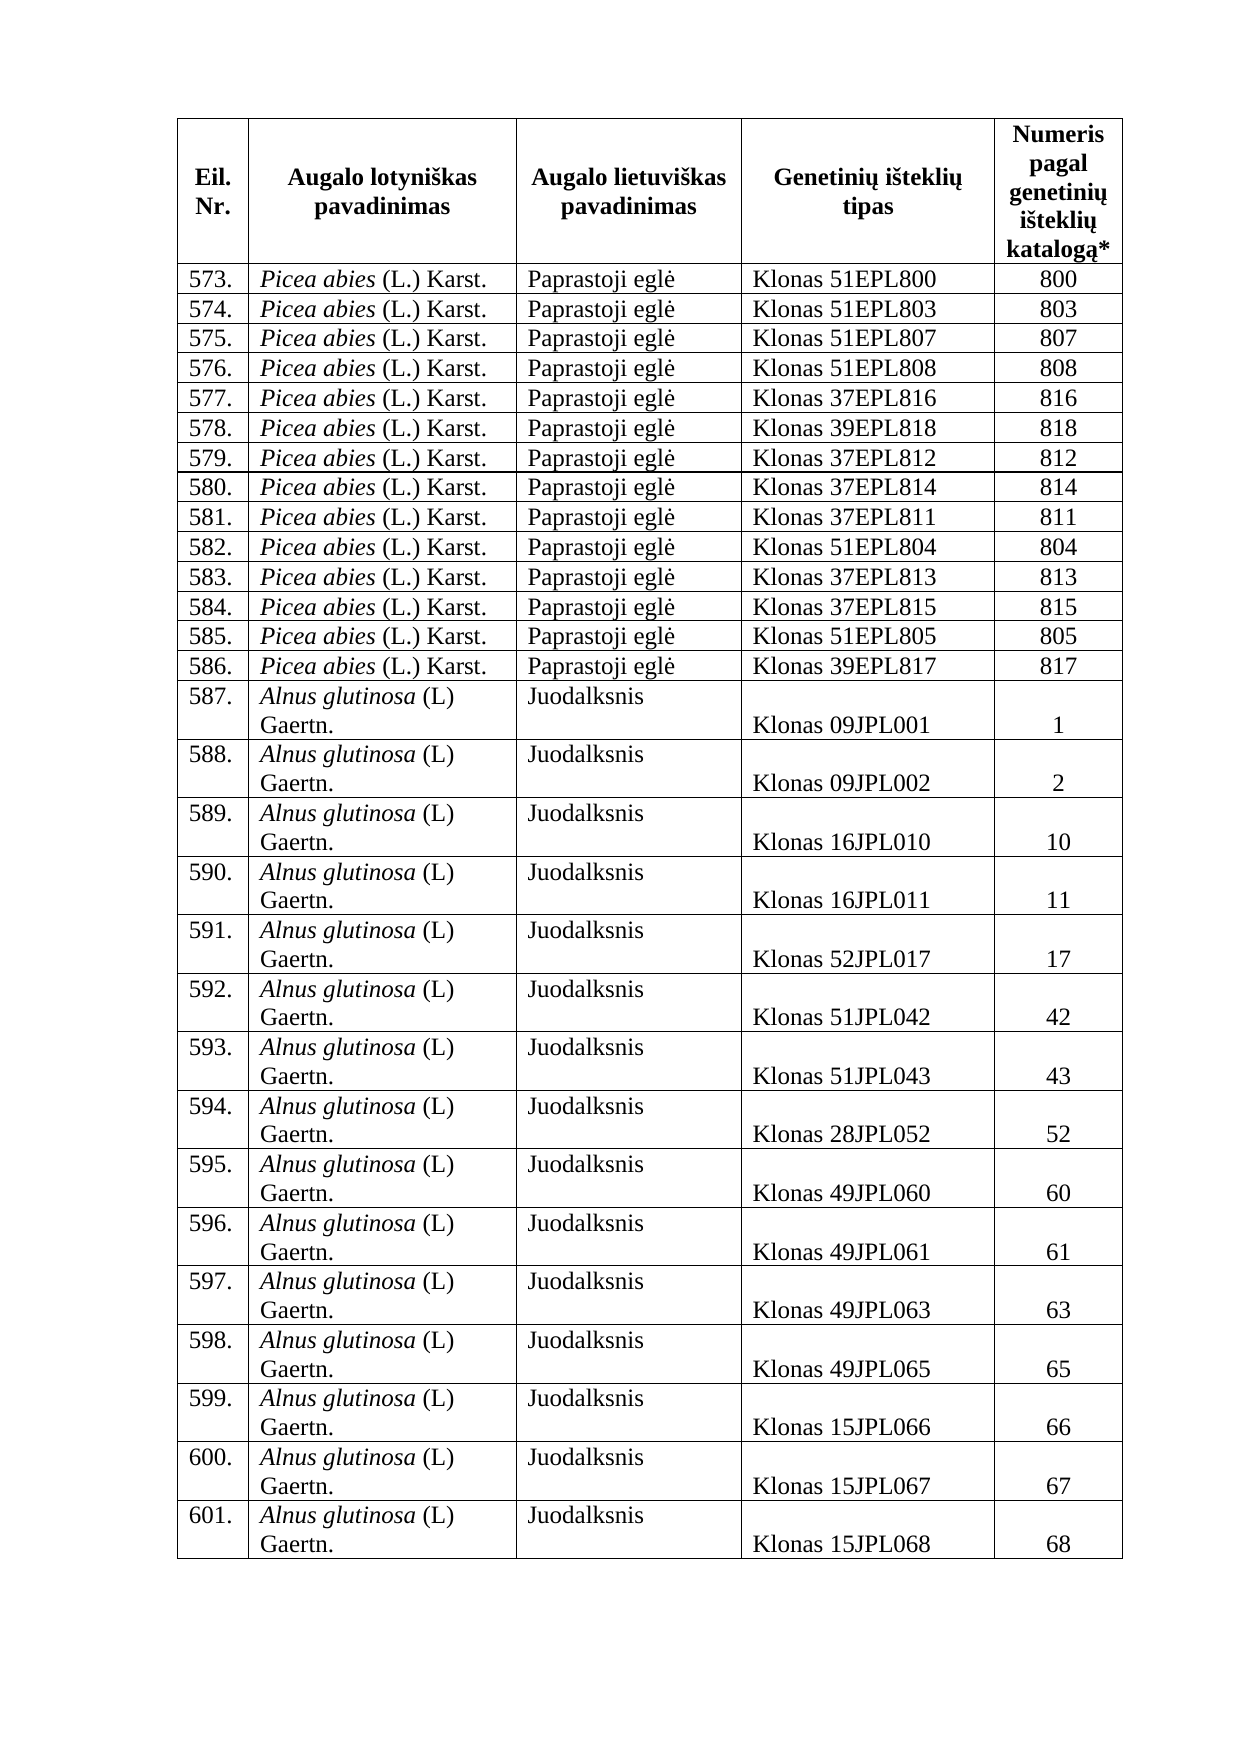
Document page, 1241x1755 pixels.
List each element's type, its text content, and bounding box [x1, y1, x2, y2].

table_cell Paprastoji eglė [517, 621, 741, 650]
table_cell Alnus glutinosa (L) Gaertn. [249, 1442, 516, 1499]
table_cell Klonas 49JPL065 [742, 1325, 994, 1382]
table_cell 573. [178, 264, 248, 293]
table_cell Picea abies (L.) Karst. [249, 383, 516, 412]
table_cell Paprastoji eglė [517, 413, 741, 442]
table_cell 593. [178, 1032, 248, 1090]
table_cell 596. [178, 1208, 248, 1265]
table_cell Alnus glutinosa (L) Gaertn. [249, 1149, 516, 1207]
table_cell 65 [995, 1325, 1122, 1382]
table_cell Alnus glutinosa (L) Gaertn. [249, 1384, 516, 1441]
table_cell Klonas 51JPL043 [742, 1032, 994, 1090]
table_cell 597. [178, 1266, 248, 1324]
table_cell Klonas 51EPL803 [742, 294, 994, 322]
table_cell Klonas 52JPL017 [742, 915, 994, 973]
table_cell Juodalksnis [517, 1325, 741, 1382]
table_cell Alnus glutinosa (L) Gaertn. [249, 1266, 516, 1324]
table_cell 805 [995, 621, 1122, 650]
table_cell Picea abies (L.) Karst. [249, 443, 516, 471]
table_cell 594. [178, 1091, 248, 1148]
table_cell Juodalksnis [517, 1384, 741, 1441]
table_cell Juodalksnis [517, 681, 741, 738]
table_cell Paprastoji eglė [517, 562, 741, 591]
table_cell Klonas 39EPL817 [742, 651, 994, 680]
table_cell 67 [995, 1442, 1122, 1499]
table_cell 576. [178, 353, 248, 382]
table_cell 590. [178, 857, 248, 914]
table_cell 592. [178, 974, 248, 1031]
table_header Augalo lietuviškas pavadinimas [517, 119, 741, 263]
table_cell Paprastoji eglė [517, 532, 741, 561]
table_cell 60 [995, 1149, 1122, 1207]
table_cell 66 [995, 1384, 1122, 1441]
table_cell Klonas 51EPL805 [742, 621, 994, 650]
table_cell 580. [178, 473, 248, 501]
table_cell Juodalksnis [517, 974, 741, 1031]
table_cell Paprastoji eglė [517, 502, 741, 531]
table_cell Picea abies (L.) Karst. [249, 473, 516, 501]
table_cell Juodalksnis [517, 1032, 741, 1090]
table_cell Picea abies (L.) Karst. [249, 621, 516, 650]
table_cell Paprastoji eglė [517, 353, 741, 382]
table_cell Paprastoji eglė [517, 264, 741, 293]
table_cell 808 [995, 353, 1122, 382]
table_cell 2 [995, 740, 1122, 797]
table_cell Picea abies (L.) Karst. [249, 651, 516, 680]
table_cell Alnus glutinosa (L) Gaertn. [249, 1032, 516, 1090]
table_cell Klonas 37EPL815 [742, 592, 994, 620]
table_cell 583. [178, 562, 248, 591]
table_cell Klonas 51EPL808 [742, 353, 994, 382]
table_cell Paprastoji eglė [517, 383, 741, 412]
table_cell 581. [178, 502, 248, 531]
table_cell 10 [995, 798, 1122, 856]
table_cell 800 [995, 264, 1122, 293]
table_cell 42 [995, 974, 1122, 1031]
table_cell 804 [995, 532, 1122, 561]
table_cell Klonas 37EPL814 [742, 473, 994, 501]
table_cell Picea abies (L.) Karst. [249, 502, 516, 531]
table_cell 587. [178, 681, 248, 738]
table_cell Juodalksnis [517, 1208, 741, 1265]
table_cell Juodalksnis [517, 1501, 741, 1558]
table_cell 574. [178, 294, 248, 322]
table_cell 588. [178, 740, 248, 797]
table_header Eil. Nr. [178, 119, 248, 263]
table_cell 578. [178, 413, 248, 442]
table_cell 814 [995, 473, 1122, 501]
table_cell Klonas 16JPL011 [742, 857, 994, 914]
table_cell 589. [178, 798, 248, 856]
table_cell 17 [995, 915, 1122, 973]
table_cell Juodalksnis [517, 1149, 741, 1207]
table_cell 582. [178, 532, 248, 561]
table_cell 61 [995, 1208, 1122, 1265]
table_cell Alnus glutinosa (L) Gaertn. [249, 1091, 516, 1148]
table_cell Klonas 37EPL811 [742, 502, 994, 531]
table_cell 584. [178, 592, 248, 620]
table_cell Alnus glutinosa (L) Gaertn. [249, 915, 516, 973]
table_cell Klonas 49JPL061 [742, 1208, 994, 1265]
table_cell Paprastoji eglė [517, 294, 741, 322]
table_cell Klonas 28JPL052 [742, 1091, 994, 1148]
table_cell Picea abies (L.) Karst. [249, 532, 516, 561]
table_cell 811 [995, 502, 1122, 531]
table_cell Klonas 39EPL818 [742, 413, 994, 442]
table_cell Juodalksnis [517, 915, 741, 973]
table_cell Klonas 09JPL002 [742, 740, 994, 797]
table_cell 600. [178, 1442, 248, 1499]
table_cell Picea abies (L.) Karst. [249, 592, 516, 620]
table_cell 601. [178, 1501, 248, 1558]
table_cell 813 [995, 562, 1122, 591]
table_cell 586. [178, 651, 248, 680]
table_cell 818 [995, 413, 1122, 442]
table_cell Juodalksnis [517, 857, 741, 914]
table_cell Paprastoji eglė [517, 651, 741, 680]
table_cell Klonas 15JPL068 [742, 1501, 994, 1558]
table_header Numeris pagal genetinių išteklių katalogą* [995, 119, 1122, 263]
table_cell Alnus glutinosa (L) Gaertn. [249, 740, 516, 797]
table_cell Alnus glutinosa (L) Gaertn. [249, 681, 516, 738]
table_cell 577. [178, 383, 248, 412]
table_cell Picea abies (L.) Karst. [249, 562, 516, 591]
table_cell Klonas 09JPL001 [742, 681, 994, 738]
table_cell Alnus glutinosa (L) Gaertn. [249, 798, 516, 856]
table_cell Juodalksnis [517, 740, 741, 797]
table_cell Picea abies (L.) Karst. [249, 353, 516, 382]
table_cell Paprastoji eglė [517, 324, 741, 352]
table_cell 1 [995, 681, 1122, 738]
table_cell 52 [995, 1091, 1122, 1148]
table_cell Picea abies (L.) Karst. [249, 324, 516, 352]
table_cell Juodalksnis [517, 1091, 741, 1148]
table_cell Alnus glutinosa (L) Gaertn. [249, 1325, 516, 1382]
table_cell Juodalksnis [517, 798, 741, 856]
table_cell Klonas 37EPL816 [742, 383, 994, 412]
table_cell 11 [995, 857, 1122, 914]
table_cell Klonas 15JPL067 [742, 1442, 994, 1499]
table_cell 807 [995, 324, 1122, 352]
table_cell Klonas 37EPL813 [742, 562, 994, 591]
table_cell 598. [178, 1325, 248, 1382]
table_cell 63 [995, 1266, 1122, 1324]
table_cell Juodalksnis [517, 1266, 741, 1324]
table_cell 815 [995, 592, 1122, 620]
table_cell 595. [178, 1149, 248, 1207]
table_cell Paprastoji eglė [517, 473, 741, 501]
table_cell Juodalksnis [517, 1442, 741, 1499]
table_cell Klonas 16JPL010 [742, 798, 994, 856]
table_cell Alnus glutinosa (L) Gaertn. [249, 1208, 516, 1265]
table_cell Klonas 51EPL804 [742, 532, 994, 561]
table_cell 43 [995, 1032, 1122, 1090]
table_cell 579. [178, 443, 248, 471]
table_cell Klonas 15JPL066 [742, 1384, 994, 1441]
table_cell Paprastoji eglė [517, 592, 741, 620]
table_cell Klonas 51EPL807 [742, 324, 994, 352]
table_cell Picea abies (L.) Karst. [249, 264, 516, 293]
table_cell 68 [995, 1501, 1122, 1558]
table_cell Klonas 51EPL800 [742, 264, 994, 293]
table_cell 816 [995, 383, 1122, 412]
table_cell Picea abies (L.) Karst. [249, 413, 516, 442]
table_cell Klonas 49JPL063 [742, 1266, 994, 1324]
table_cell Klonas 37EPL812 [742, 443, 994, 471]
table_header Augalo lotyniškas pavadinimas [249, 119, 516, 263]
table_cell 817 [995, 651, 1122, 680]
table_cell Picea abies (L.) Karst. [249, 294, 516, 322]
table_cell Paprastoji eglė [517, 443, 741, 471]
table_cell Alnus glutinosa (L) Gaertn. [249, 1501, 516, 1558]
table_cell Klonas 49JPL060 [742, 1149, 994, 1207]
table_cell 803 [995, 294, 1122, 322]
table_cell 591. [178, 915, 248, 973]
table_cell 812 [995, 443, 1122, 471]
table_cell 599. [178, 1384, 248, 1441]
table_cell Alnus glutinosa (L) Gaertn. [249, 974, 516, 1031]
table_cell 575. [178, 324, 248, 352]
table_cell Alnus glutinosa (L) Gaertn. [249, 857, 516, 914]
table_header Genetinių išteklių tipas [742, 119, 994, 263]
table_cell Klonas 51JPL042 [742, 974, 994, 1031]
table_cell 585. [178, 621, 248, 650]
